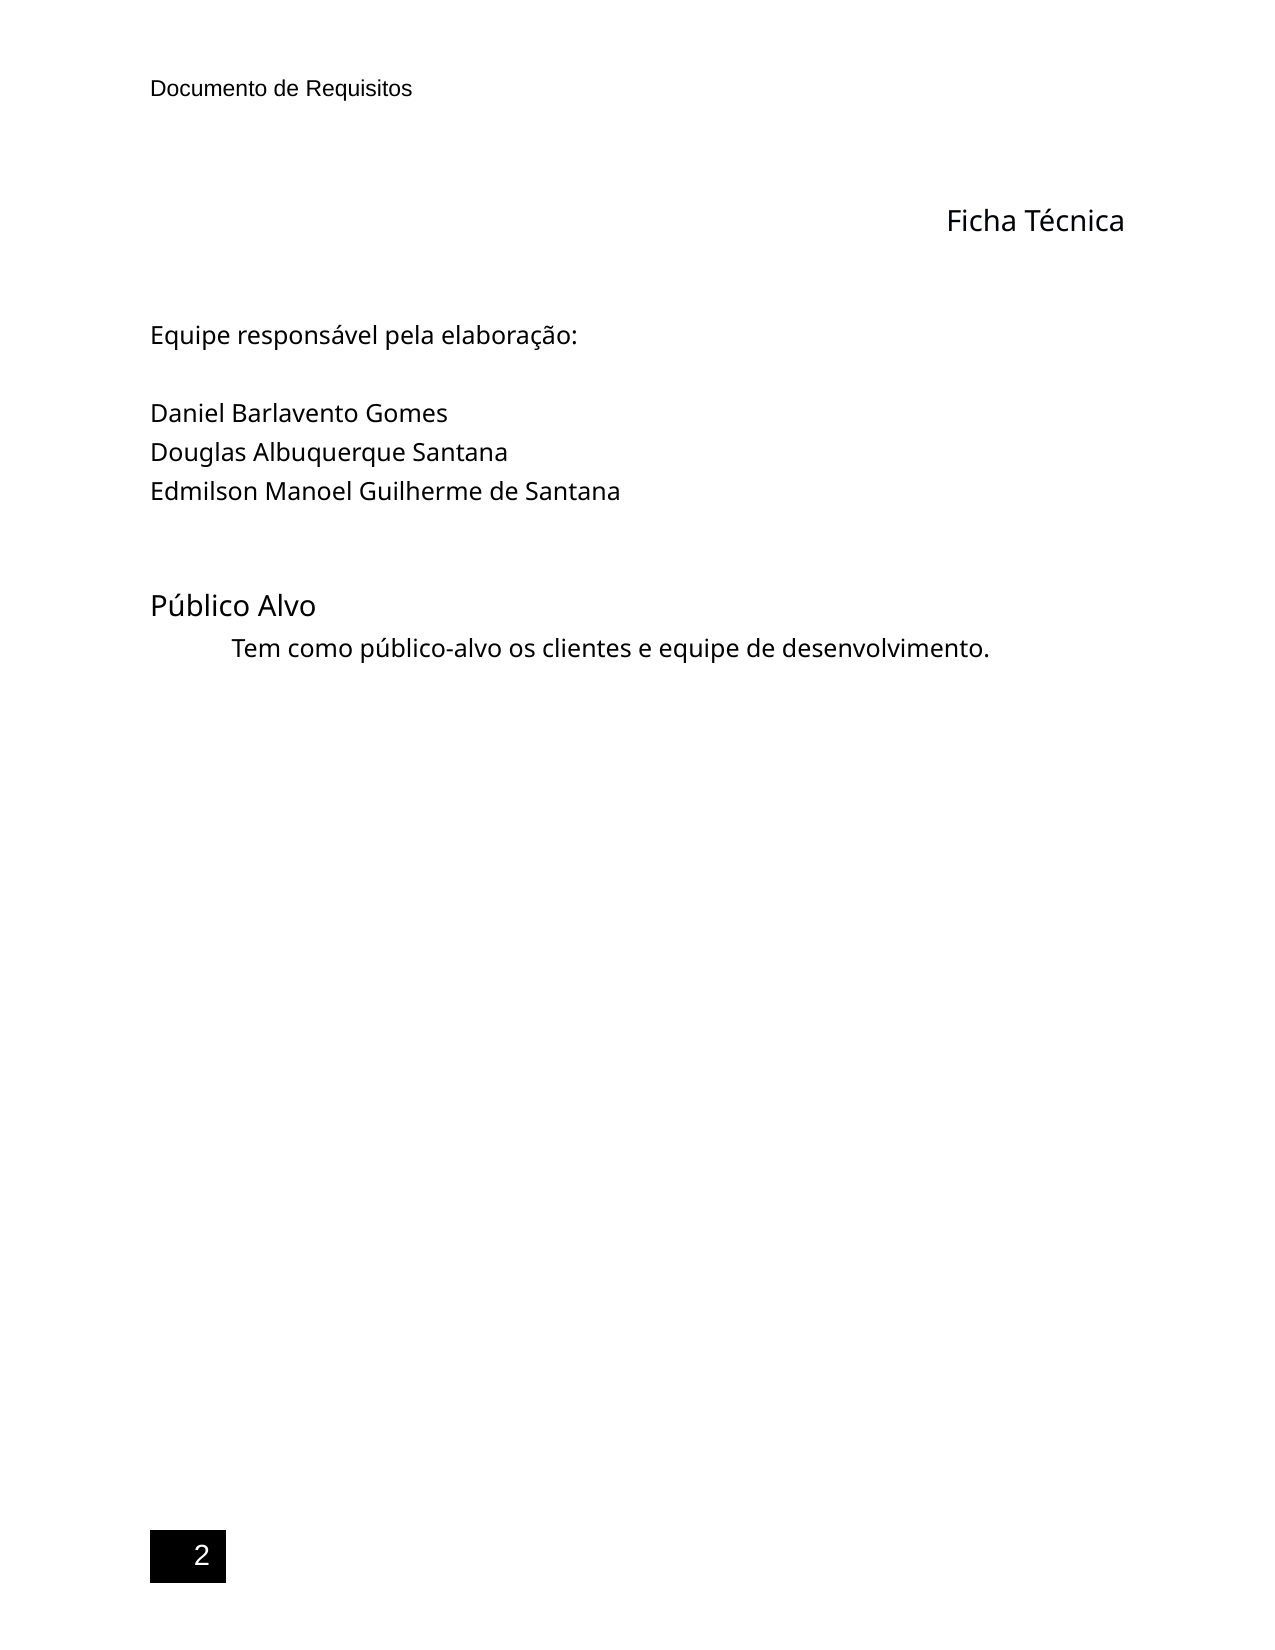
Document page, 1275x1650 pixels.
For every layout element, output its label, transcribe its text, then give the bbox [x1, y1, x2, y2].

text Público Alvo [150, 585, 1125, 625]
text Tem como público-alvo os clientes e equipe de desenvolvimento. [150, 631, 1125, 665]
text Ficha Técnica [150, 200, 1125, 239]
text Edmilson Manoel Guilherme de Santana [150, 474, 1125, 508]
text Douglas Albuquerque Santana [150, 435, 1125, 469]
text Equipe responsável pela elaboração: [150, 317, 1125, 351]
text Daniel Barlavento Gomes [150, 396, 1125, 430]
